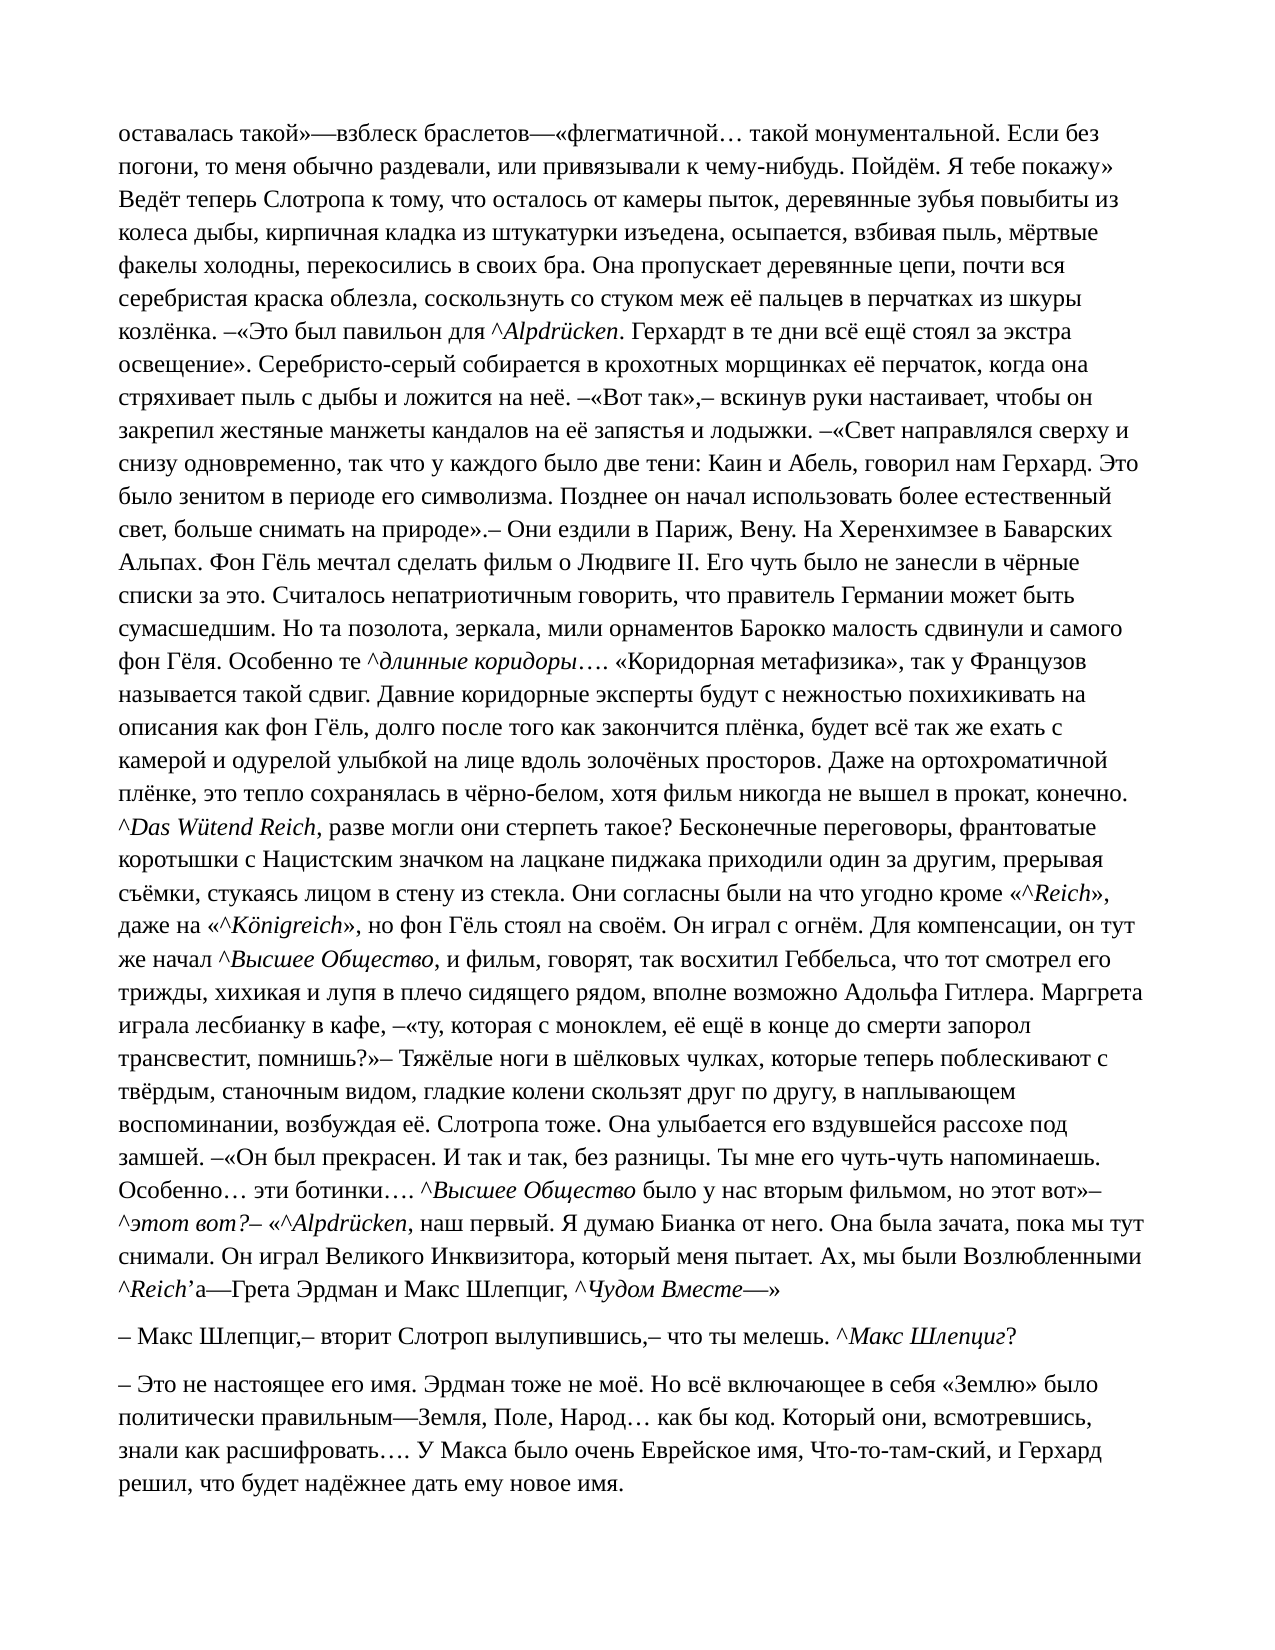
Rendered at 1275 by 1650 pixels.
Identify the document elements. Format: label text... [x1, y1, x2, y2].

text оставалась такой»—взблеск браслетов—«флегматичной… такой монументальной. Если без погони, то меня обычно раздевали, или привязывали к чему-нибудь. Пойдём. Я тебе покажу» Ведёт теперь Слотропа к тому, что осталось от камеры пыток, деревянные зубья повыбиты из колеса дыбы, кирпичная кладка из штукатурки изъедена, осыпается, взбивая пыль, мёртвые факелы холодны, перекосились в своих бра. Она пропускает деревянные цепи, почти вся серебристая краска облезла, соскользнуть со стуком меж её пальцев в перчатках из шкуры козлёнка. –«Это был павильон для ^Alpdrücken. Герхардт в те дни всё ещё стоял за экстра освещение». Серебристо-серый собирается в крохотных морщинках её перчаток, когда она стряхивает пыль с дыбы и ложится на неё. –«Вот так»,– вскинув руки настаивает, чтобы он закрепил жестяные манжеты кандалов на её запястья и лодыжки. –«Свет направлялся сверху и снизу одновременно, так что у каждого было две тени: Каин и Абель, говорил нам Герхард. Это было зенитом в периоде его символизма. Позднее он начал использовать более естественный свет, больше снимать на природе».– Они ездили в Париж, Вену. На Херенхимзее в Баварских Альпах. Фон Гёль мечтал сделать фильм о Людвиге II. Его чуть было не занесли в чёрные списки за это. Считалось непатриотичным говорить, что правитель Германии может быть сумасшедшим. Но та позолота, зеркала, мили орнаментов Барокко малость сдвинули и самого фон Гёля. Особенно те ^длинные коридоры…. «Коридорная метафизика», так у Французов называется такой сдвиг. Давние коридорные эксперты будут с нежностью похихикивать на описания как фон Гёль, долго после того как закончится плёнка, будет всё так же ехать с камерой и одурелой улыбкой на лице вдоль золочёных просторов. Даже на ортохроматичной плёнке, это тепло сохранялась в чёрно-белом, хотя фильм никогда не вышел в прокат, конечно. ^Das Wütend Reich, разве могли они стерпеть такое? Бесконечные переговоры, франтоватые коротышки с Нацистским значком на лацкане пиджака приходили один за другим, прерывая съёмки, стукаясь лицом в стену из стекла. Они согласны были на что угодно кроме «^Reich», даже на «^Königreich», но фон Гёль стоял на своём. Он играл с огнём. Для компенсации, он тут же начал ^Высшее Общество, и фильм, говорят, так восхитил Геббельса, что тот смотрел его трижды, хихикая и лупя в плечо сидящего рядом, вполне возможно Адольфа Гитлера. Маргрета играла лесбианку в кафе, –«ту, которая с моноклем, её ещё в конце до смерти запорол трансвестит, помнишь?»– Тяжёлые ноги в шёлковых чулках, которые теперь поблескивают с твёрдым, станочным видом, гладкие колени скользят друг по другу, в наплывающем воспоминании, возбуждая её. Слотропа тоже. Она улыбается его вздувшейся рассохе под замшей. –«Он был прекрасен. И так и так, без разницы. Ты мне его чуть-чуть напоминаешь. Особенно… эти ботинки…. ^Высшее Общество было у нас вторым фильмом, но этот вот»– ^этот вот?– «^Alpdrücken, наш первый. Я думаю Бианка от него. Она была зачата, пока мы тут снимали. Он играл Великого Инквизитора, который меня пытает. Ах, мы были Возлюбленными ^Reich’а—Грета Эрдман и Макс Шлепциг, ^Чудом Вместе—» [118, 118, 1157, 1303]
text – Это не настоящее его имя. Эрдман тоже не моё. Но всё включающее в себя «Землю» было политически правильным—Земля, Поле, Народ… как бы код. Который они, всмотревшись, знали как расшифровать…. У Макса было очень Еврейское имя, Что-то-там-ский, и Герхард решил, что будет надёжнее дать ему новое имя. [118, 1369, 1157, 1497]
text – Макс Шлепциг,– вторит Слотроп вылупившись,– что ты мелешь. ^Макс Шлепциг? [118, 1321, 1157, 1350]
